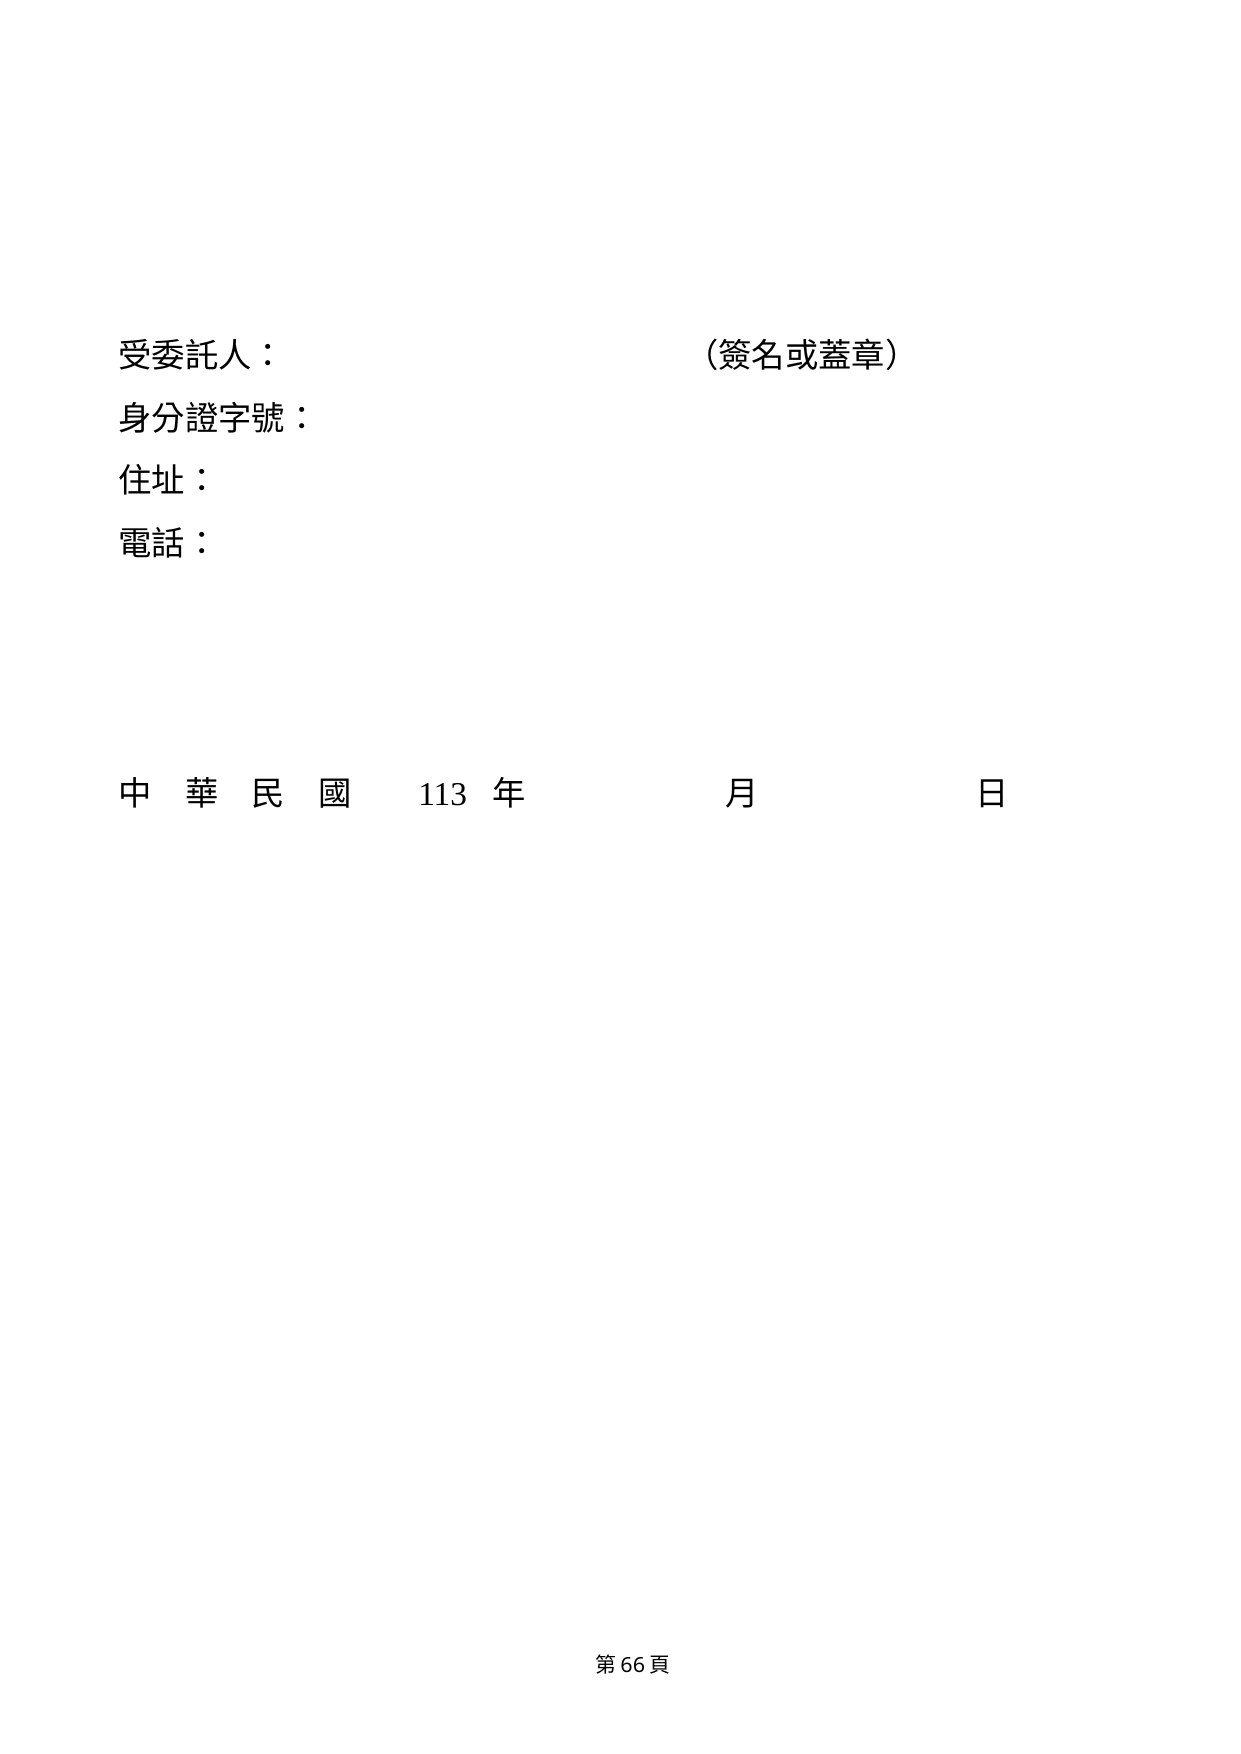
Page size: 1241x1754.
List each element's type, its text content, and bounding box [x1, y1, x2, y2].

text 受委託人： （簽名或蓋章） [118, 311, 1122, 374]
text 身分證字號： [118, 374, 1122, 436]
text 中 華 民 國 113 年 月 日 [118, 749, 1122, 811]
text 電話： [118, 499, 1122, 561]
text 住址： [118, 436, 1122, 499]
